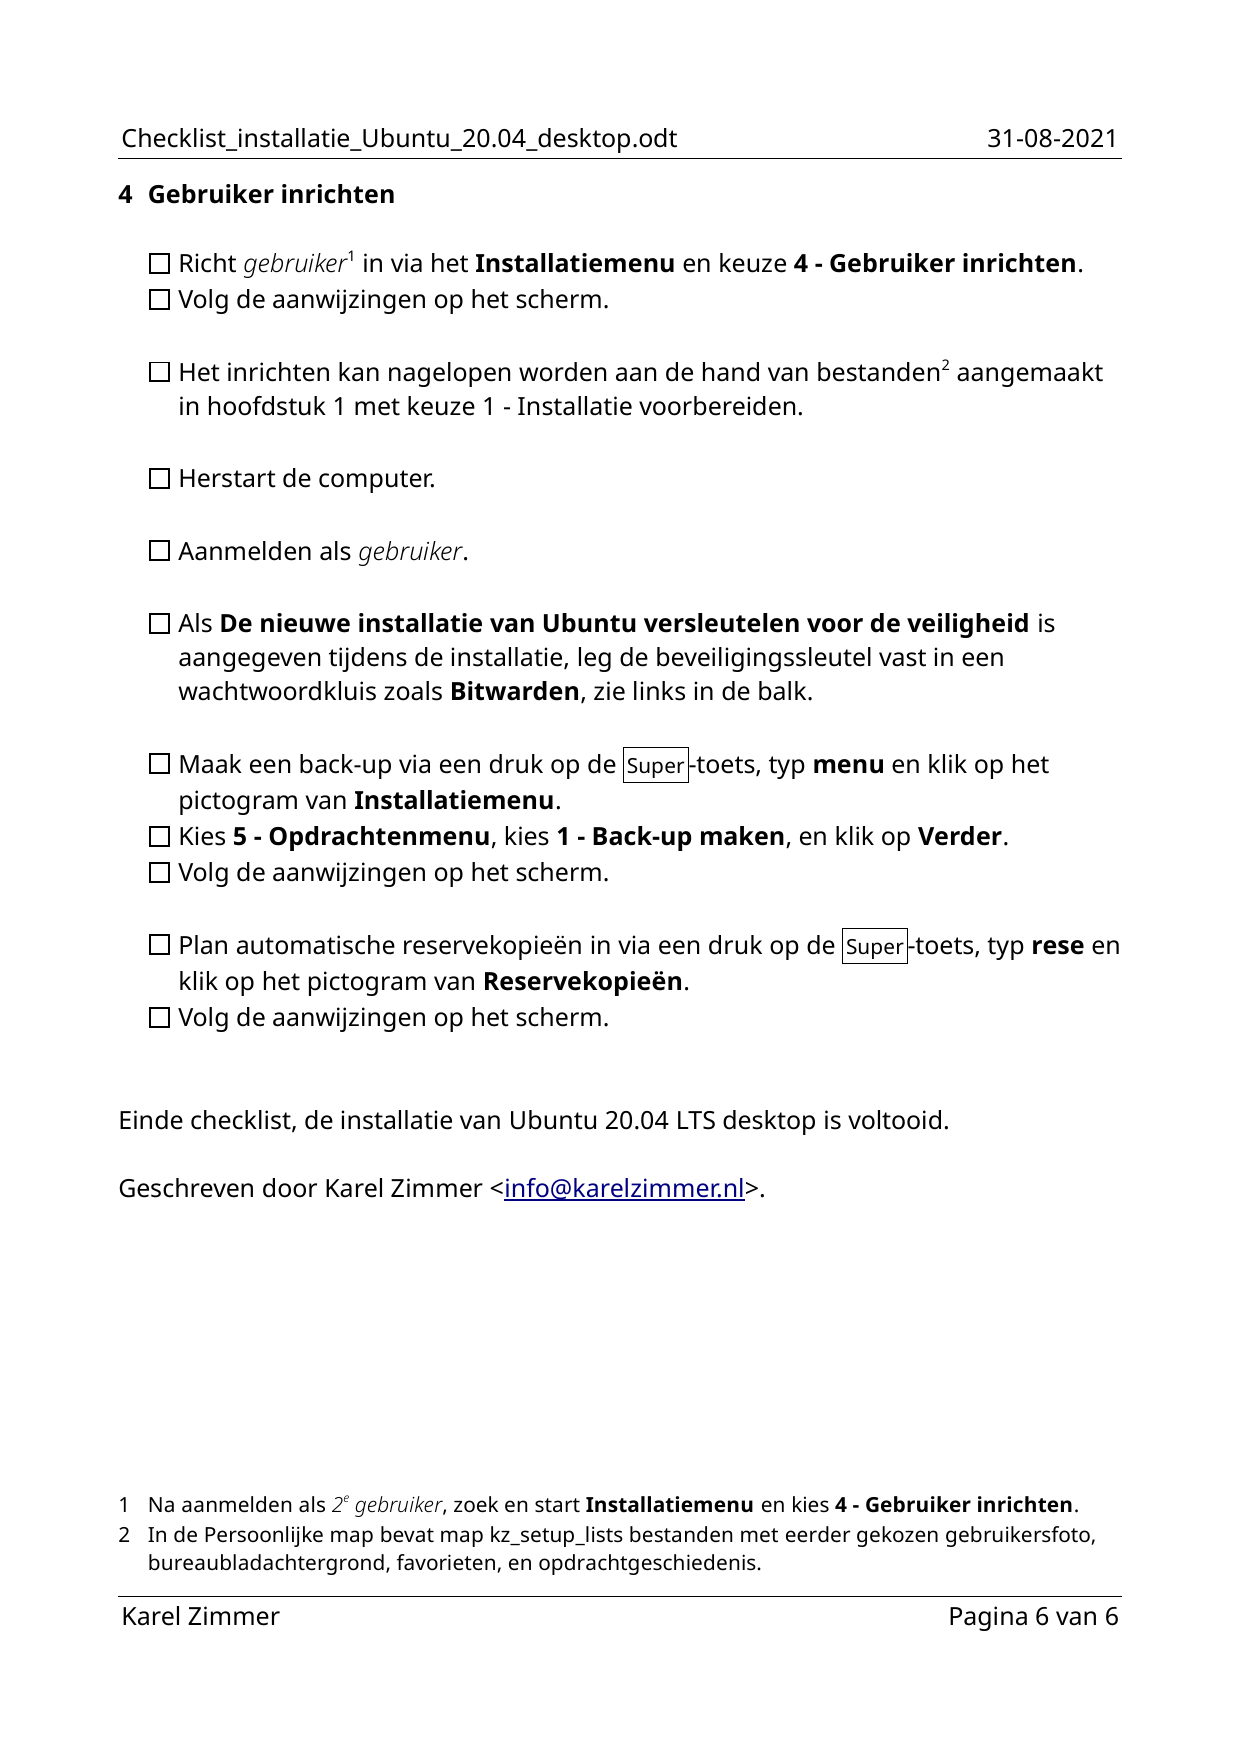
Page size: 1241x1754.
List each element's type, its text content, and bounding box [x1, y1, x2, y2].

table_cell [141, 460, 177, 496]
table_cell [141, 533, 177, 569]
table_cell [141, 854, 177, 890]
table_cell [141, 605, 177, 709]
table_cell Maak een back-up via een druk op de Super-toets, typ menu en klik op het pictogram van Installatiemenu. [177, 746, 1122, 818]
table_cell [141, 318, 177, 354]
table_cell [177, 890, 1122, 927]
list Gebruiker inrichten [118, 177, 1122, 211]
table_cell Aanmelden als gebruiker. [177, 533, 1122, 569]
table_cell Volg de aanwijzingen op het scherm. [177, 854, 1122, 890]
table_cell [141, 281, 177, 317]
table_cell [141, 354, 177, 424]
table_cell [141, 424, 177, 460]
table_cell Het inrichten kan nagelopen worden aan de hand van bestanden aangemaakt in hoofdstuk 1 met keuze 1 - Installatie voorbereiden. [177, 354, 1122, 424]
table_cell [177, 569, 1122, 605]
table_header [141, 245, 177, 281]
table_header Richt gebruiker in via het Installatiemenu en keuze 4 - Gebruiker inrichten. [177, 245, 1122, 281]
table_cell Als De nieuwe installatie van Ubuntu versleutelen voor de veiligheid is aangegeven tijdens de installatie, leg de beveiligingssleutel vast in een wachtwoordkluis zoals Bitwarden, zie links in de balk. [177, 605, 1122, 709]
table_cell [141, 927, 177, 999]
table_cell Kies 5 - Opdrachtenmenu, kies 1 - Back-up maken, en klik op Verder. [177, 818, 1122, 854]
table_cell [177, 496, 1122, 533]
table_cell Volg de aanwijzingen op het scherm. [177, 999, 1122, 1035]
table_cell [177, 318, 1122, 354]
table_cell Herstart de computer. [177, 460, 1122, 496]
table_cell [177, 424, 1122, 460]
table_cell [141, 999, 177, 1035]
table_cell [141, 818, 177, 854]
table_cell [141, 890, 177, 927]
table_cell [177, 709, 1122, 746]
table_cell [141, 569, 177, 605]
table_cell [141, 746, 177, 818]
table_cell [141, 496, 177, 533]
table_cell Plan automatische reservekopieën in via een druk op de Super-toets, typ rese en klik op het pictogram van Reservekopieën. [177, 927, 1122, 999]
table_cell Volg de aanwijzingen op het scherm. [177, 281, 1122, 317]
text Einde checklist, de installatie van Ubuntu 20.04 LTS desktop is voltooid. [118, 1103, 1122, 1137]
text Geschreven door Karel Zimmer <info@karelzimmer.nl>. [118, 1171, 1122, 1205]
table_cell [141, 709, 177, 746]
